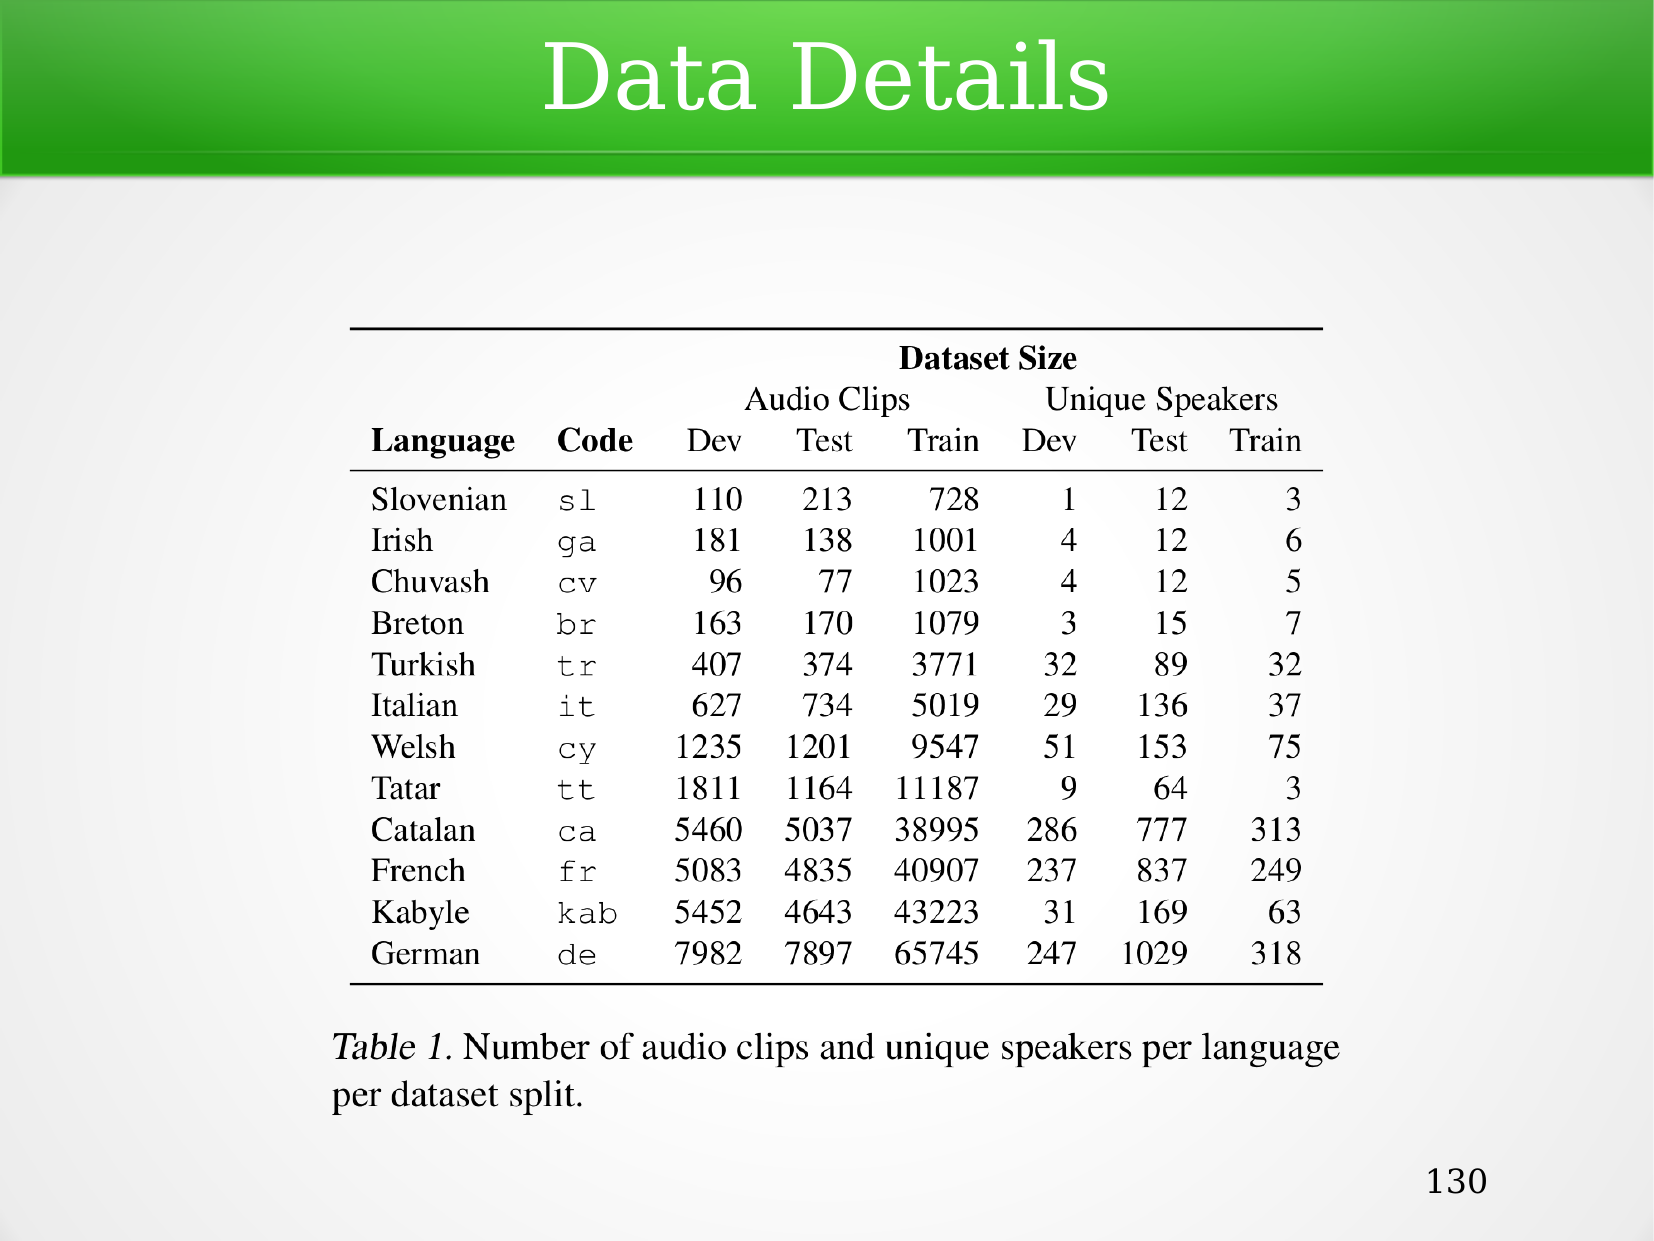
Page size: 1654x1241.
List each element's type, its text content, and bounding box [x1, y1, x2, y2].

picture [0, 0, 1654, 1241]
title Data Details [82, 11, 1571, 154]
